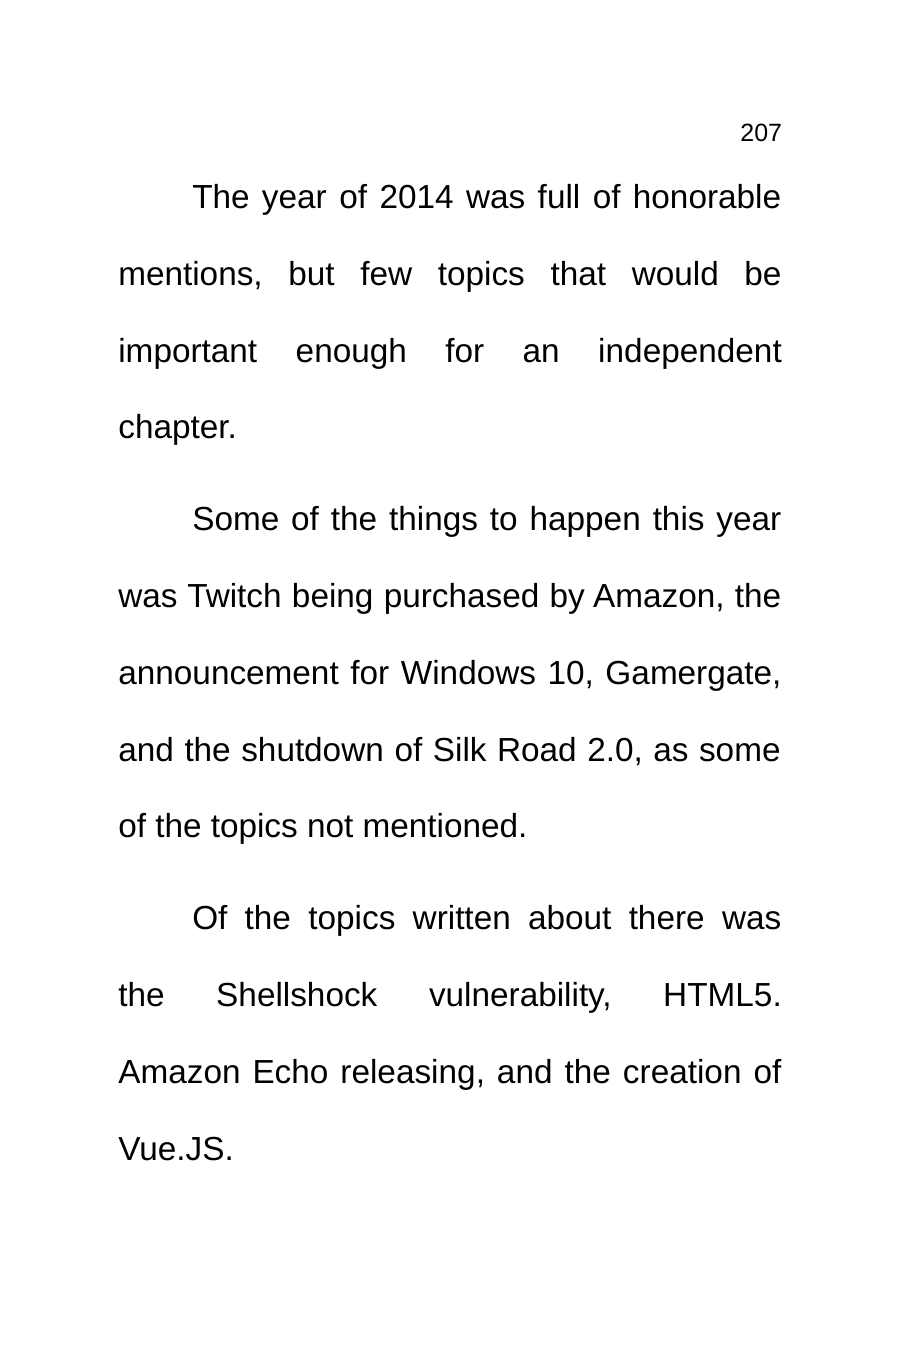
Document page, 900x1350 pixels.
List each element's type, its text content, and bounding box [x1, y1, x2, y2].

text Some of the things to happen this year was Twitch being purchased by Amazon, the announcement for Windows 10, Gamergate, and the shutdown of Silk Road 2.0, as some of the topics not mentioned. [118, 499, 782, 845]
text Of the topics written about there was the Shellshock vulnerability, HTML5. Amazon Echo releasing, and the creation of Vue.JS. [118, 898, 782, 1167]
text The year of 2014 was full of honorable mentions, but few topics that would be important enough for an independent chapter. [118, 177, 782, 446]
